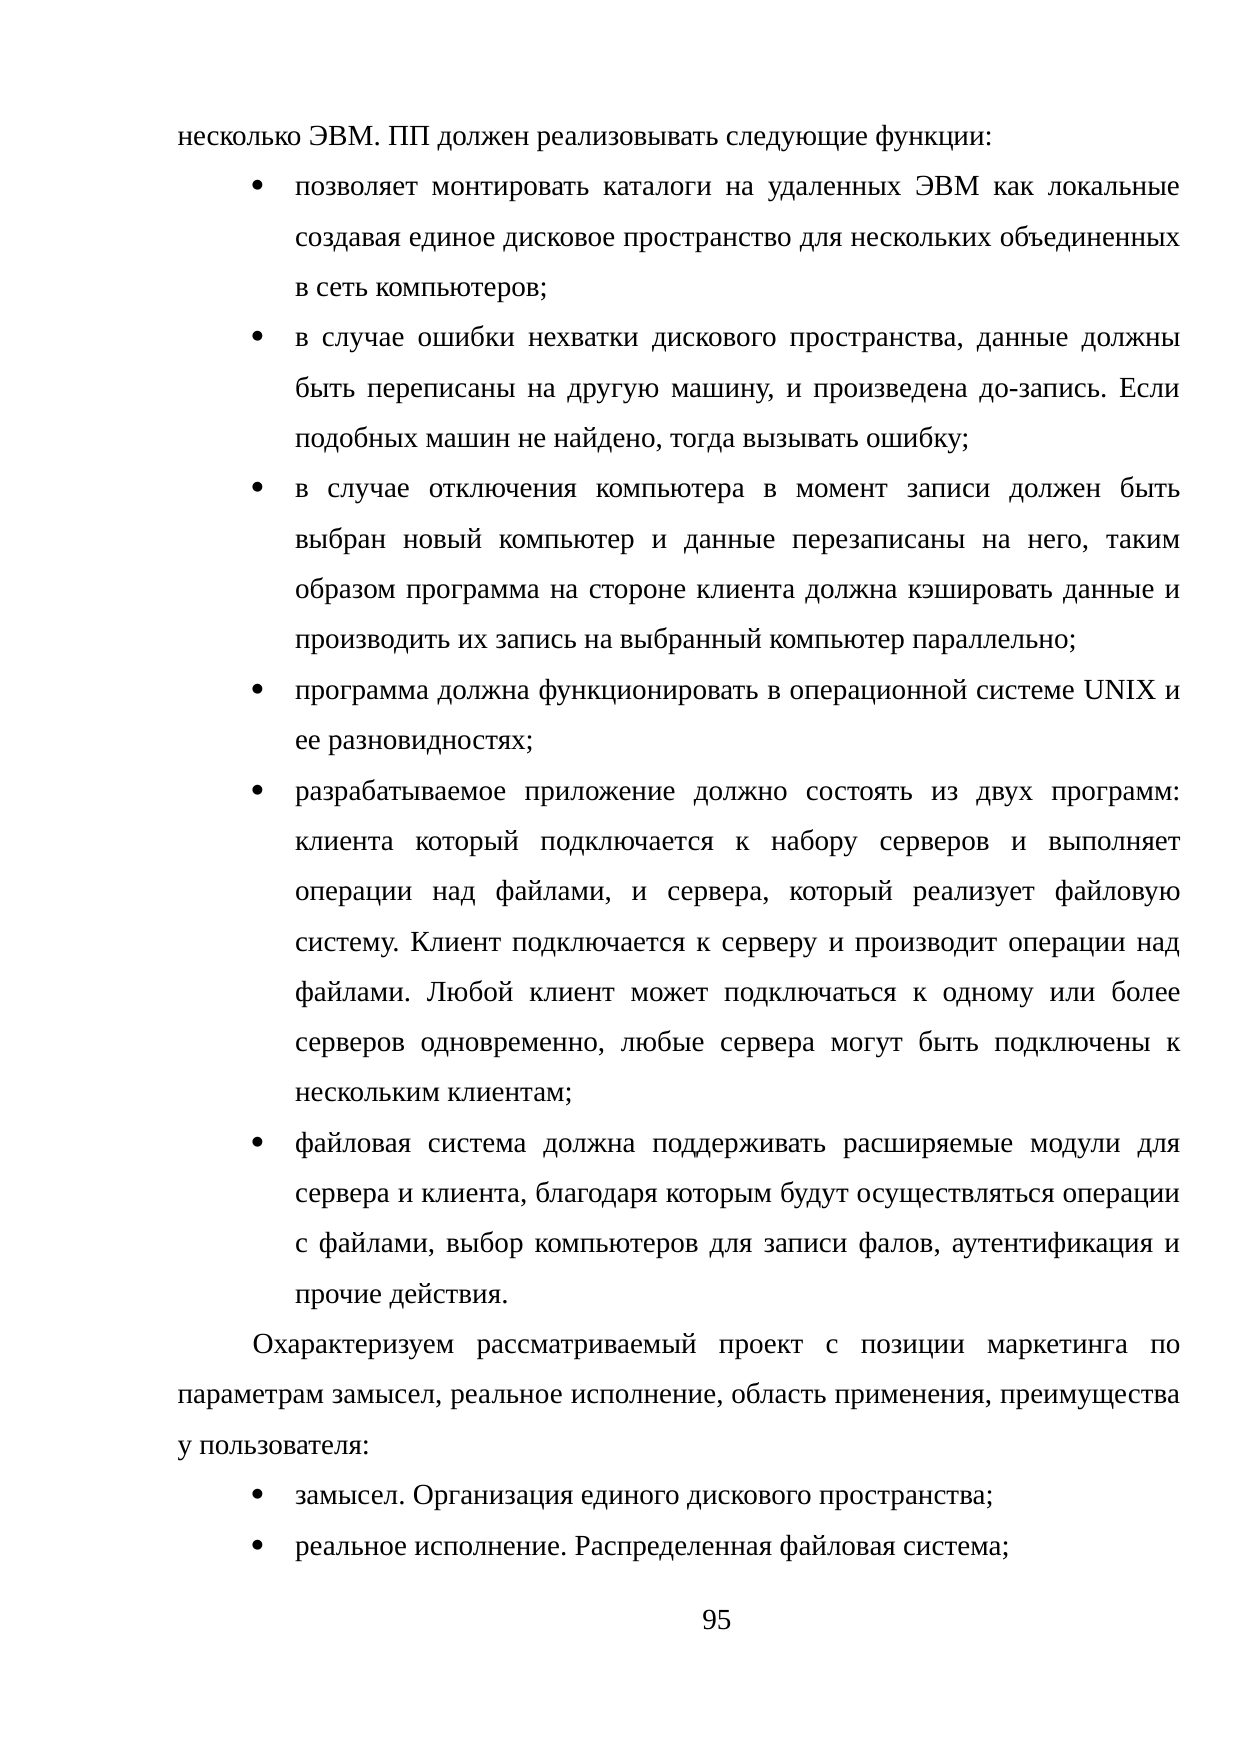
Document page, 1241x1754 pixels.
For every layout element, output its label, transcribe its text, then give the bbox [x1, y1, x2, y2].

list в случае ошибки нехватки дискового пространства, данные должны быть переписаны на другую машину, и произведена до-запись. Если подобных машин не найдено, тогда вызывать ошибку; [252, 319, 1181, 454]
list разрабатываемое приложение должно состоять из двух программ: клиента который подключается к набору серверов и выполняет операции над файлами, и сервера, который реализует файловую систему. Клиент подключается к серверу и производит операции над файлами. Любой клиент может подключаться к одному или более серверов одновременно, любые сервера могут быть подключены к нескольким клиентам; [252, 773, 1181, 1108]
text Охарактеризуем рассматриваемый проект с позиции маркетинга по параметрам замысел, реальное исполнение, область применения, преимущества у пользователя: [177, 1326, 1181, 1460]
text несколько ЭВМ. ПП должен реализовывать следующие функции: [177, 118, 1181, 152]
list реальное исполнение. Распределенная файловая система; [252, 1528, 1181, 1561]
list замысел. Организация единого дискового пространства; [252, 1477, 1181, 1511]
list программа должна функционировать в операционной системе UNIX и ее разновидностях; [252, 672, 1181, 756]
list файловая система должна поддерживать расширяемые модули для сервера и клиента, благодаря которым будут осуществляться операции с файлами, выбор компьютеров для записи фалов, аутентификация и прочие действия. [252, 1125, 1181, 1309]
list в случае отключения компьютера в момент записи должен быть выбран новый компьютер и данные перезаписаны на него, таким образом программа на стороне клиента должна кэшировать данные и производить их запись на выбранный компьютер параллельно; [252, 471, 1181, 655]
list позволяет монтировать каталоги на удаленных ЭВМ как локальные создавая единое дисковое пространство для нескольких объединенных в сеть компьютеров; [252, 168, 1181, 303]
